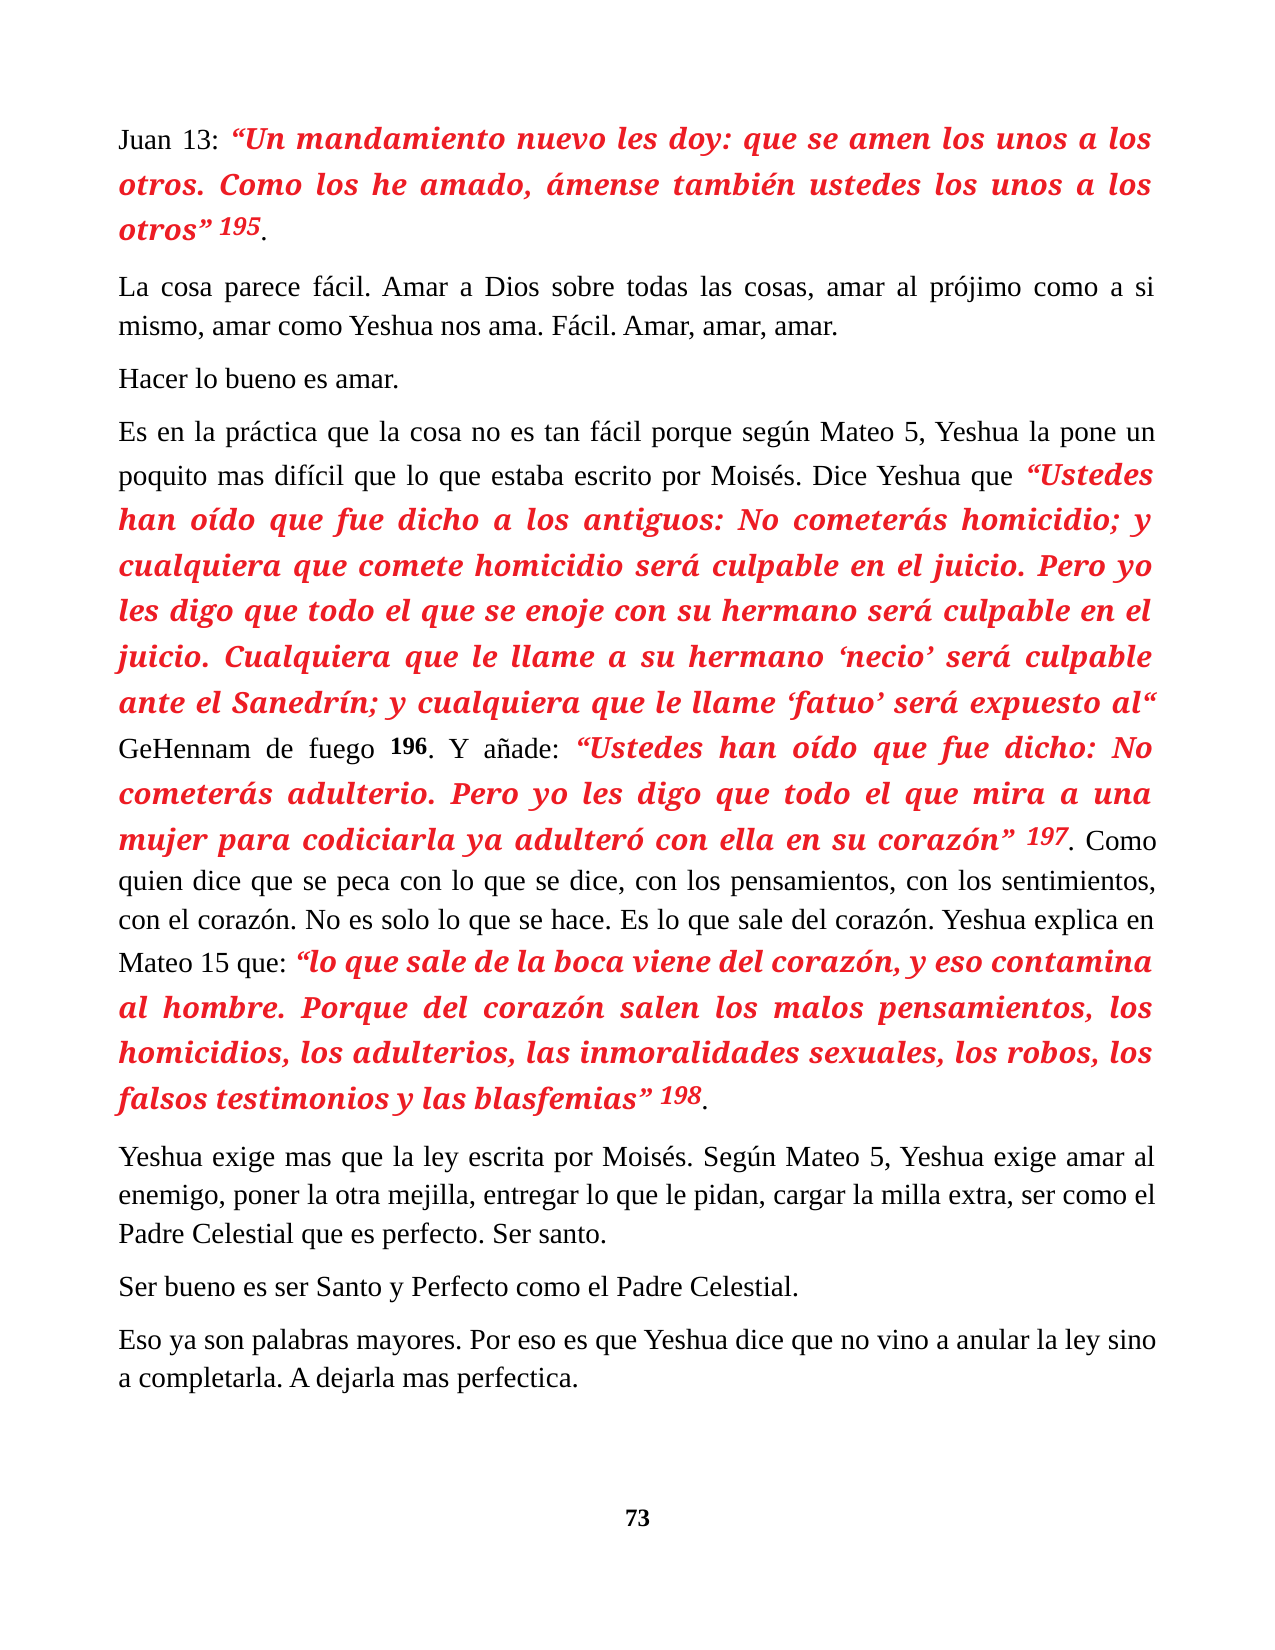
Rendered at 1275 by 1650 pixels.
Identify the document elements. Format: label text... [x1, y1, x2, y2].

text Es en la práctica que la cosa no es tan fácil porque según Mateo 5, Yeshua la pone un poquito mas difícil que lo que estaba escrito por Moisés. Dice Yeshua que “Ustedes han oído que fue dicho a los antiguos: No cometerás homicidio; y cualquiera que comete homicidio será culpable en el juicio. Pero yo les digo que todo el que se enoje con su hermano será culpable en el juicio. Cualquiera que le llame a su hermano ‘necio’ será culpable ante el Sanedrín; y cualquiera que le llame ‘fatuo’ será expuesto al“ GeHennam de fuego . Y añade: “Ustedes han oído que fue dicho: No cometerás adulterio. Pero yo les digo que todo el que mira a una mujer para codiciarla ya adulteró con ella en su corazón” . Como quien dice que se peca con lo que se dice, con los pensamientos, con los sentimientos, con el corazón. No es solo lo que se hace. Es lo que sale del corazón. Yeshua explica en Mateo 15 que: “lo que sale de la boca viene del corazón, y eso contamina al hombre. Porque del corazón salen los malos pensamientos, los homicidios, los adulterios, las inmoralidades sexuales, los robos, los falsos testimonios y las blasfemias” . [118, 414, 1157, 1118]
text Ser bueno es ser Santo y Perfecto como el Padre Celestial. [118, 1269, 1157, 1302]
text Yeshua exige mas que la ley escrita por Moisés. Según Mateo 5, Yeshua exige amar al enemigo, poner la otra mejilla, entregar lo que le pidan, cargar la milla extra, ser como el Padre Celestial que es perfecto. Ser santo. [118, 1139, 1157, 1249]
text Eso ya son palabras mayores. Por eso es que Yeshua dice que no vino a anular la ley sino a completarla. A dejarla mas perfectica. [118, 1322, 1157, 1394]
text Juan 13: “Un mandamiento nuevo les doy: que se amen los unos a los otros. Como los he amado, ámense también ustedes los unos a los otros” . [118, 118, 1157, 249]
text La cosa parece fácil. Amar a Dios sobre todas las cosas, amar al prójimo como a si mismo, amar como Yeshua nos ama. Fácil. Amar, amar, amar. [118, 269, 1157, 342]
text Hacer lo bueno es amar. [118, 361, 1157, 395]
